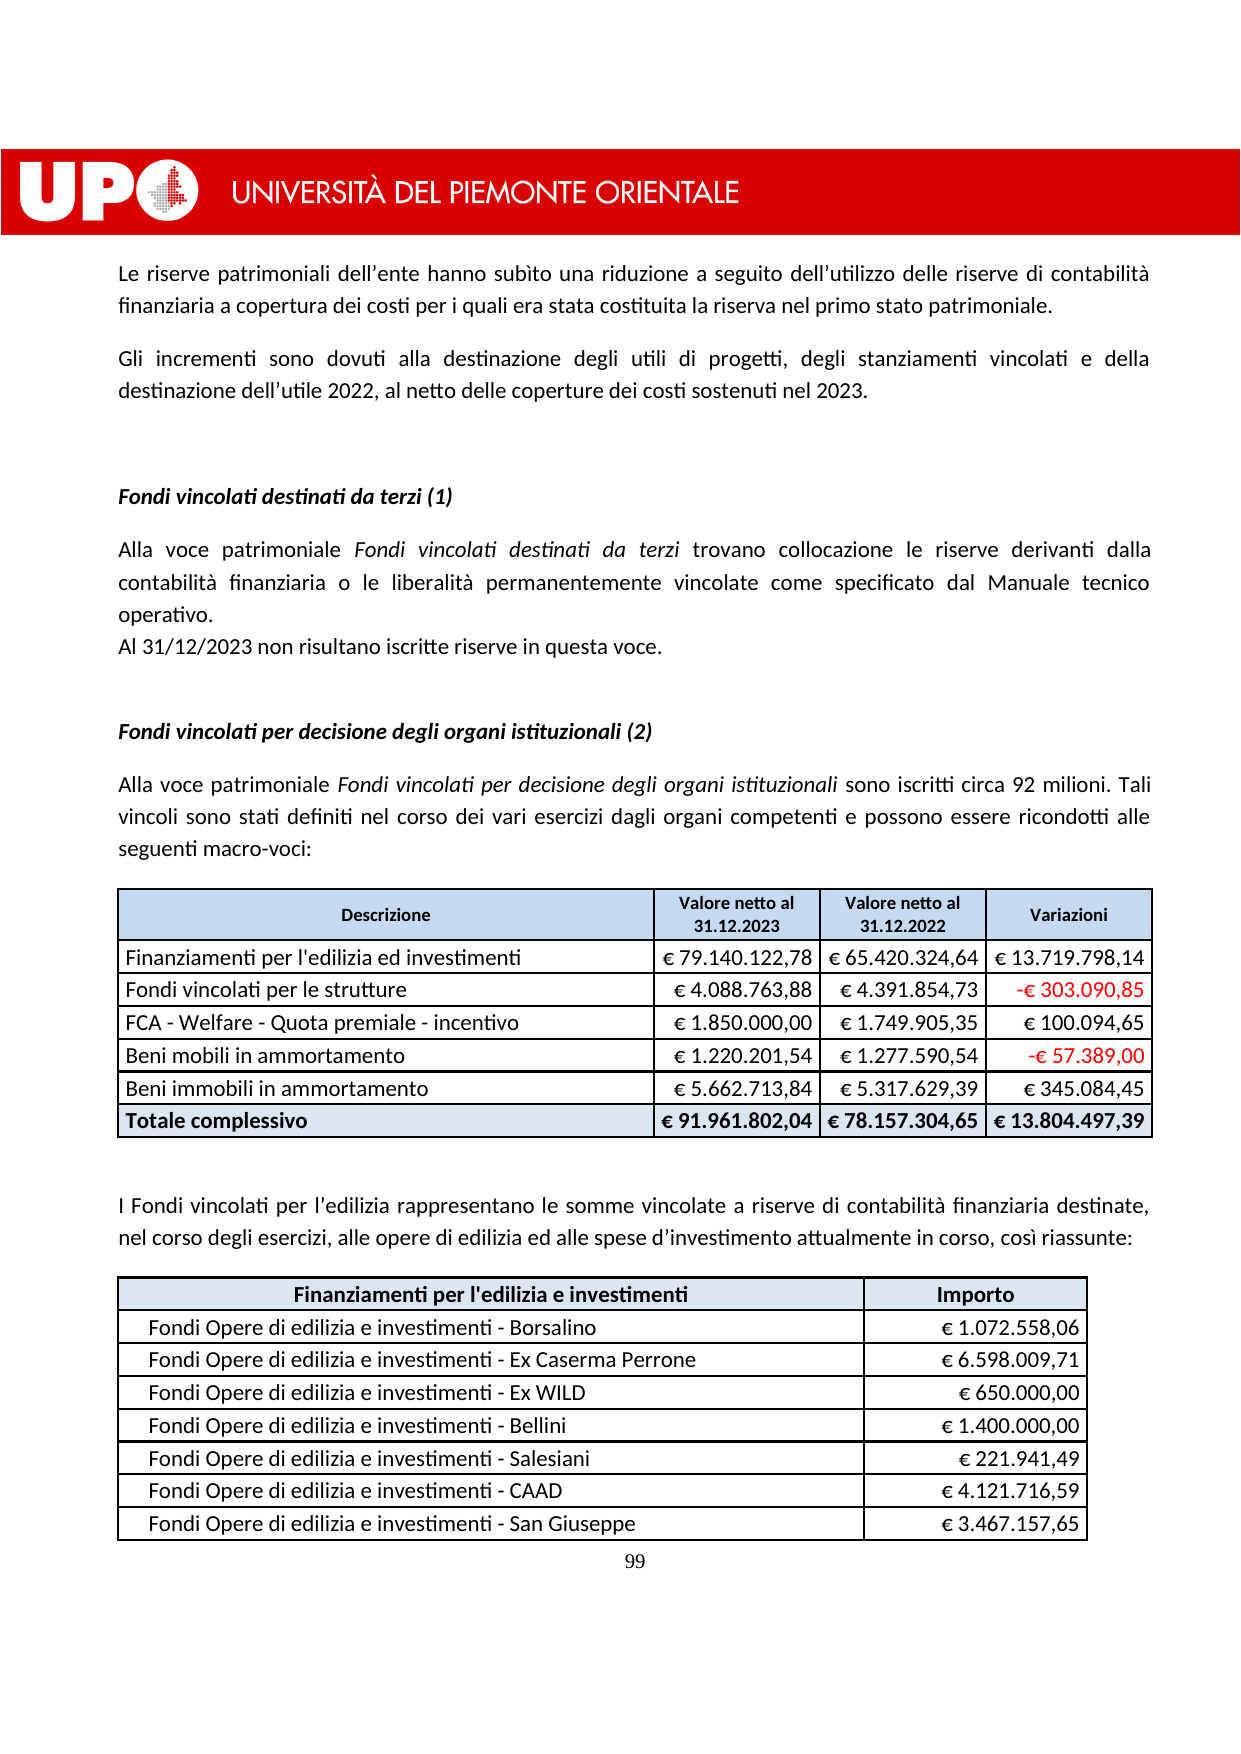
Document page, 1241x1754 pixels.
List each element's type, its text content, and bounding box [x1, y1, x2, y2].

text Le riserve patrimoniali dell’ente hanno subìto una riduzione a seguito dell’utilizzo delle riserve di contabilità finanziaria a copertura dei costi per i quali era stata costituita la riserva nel primo stato patrimoniale. [118, 259, 1152, 319]
table_cell Fondi Opere di edilizia e investimenti - Salesiani [119, 1443, 863, 1473]
table_cell -€ 303.090,85 [987, 974, 1151, 1005]
table_cell € 79.140.122,78 [655, 941, 819, 972]
table_cell Fondi Opere di edilizia e investimenti - Ex WILD [119, 1377, 863, 1408]
table_cell Finanziamenti per l'edilizia ed investimenti [119, 941, 653, 972]
text Gli incrementi sono dovuti alla destinazione degli utili di progetti, degli stanziamenti vincolati e della destinazione dell’utile 2022, al netto delle coperture dei costi sostenuti nel 2023. [118, 344, 1152, 404]
table_cell € 1.277.590,54 [821, 1040, 985, 1070]
table_cell Fondi Opere di edilizia e investimenti - Borsalino [119, 1311, 863, 1342]
table_cell € 221.941,49 [865, 1443, 1086, 1473]
text Alla voce patrimoniale Fondi vincolati destinati da terzi trovano collocazione le riserve derivanti dalla contabilità finanziaria o le liberalità permanentemente vincolate come specificato dal Manuale tecnico operativo. [118, 535, 1152, 628]
table_cell -€ 57.389,00 [987, 1040, 1151, 1070]
table_cell € 5.662.713,84 [655, 1073, 819, 1103]
table_cell € 345.084,45 [987, 1073, 1151, 1103]
table_cell € 3.467.157,65 [865, 1508, 1086, 1539]
text Alla voce patrimoniale Fondi vincolati per decisione degli organi istituzionali sono iscritti circa 92 milioni. Tali vincoli sono stati definiti nel corso dei vari esercizi dagli organi competenti e possono essere ricondotti alle seguenti macro-voci: [118, 770, 1152, 863]
table_cell Fondi Opere di edilizia e investimenti - Bellini [119, 1410, 863, 1440]
table_header Finanziamenti per l'edilizia e investimenti [119, 1279, 863, 1309]
text Al 31/12/2023 non risultano iscritte riserve in questa voce. [118, 632, 1152, 660]
table_cell € 4.391.854,73 [821, 974, 985, 1005]
table_cell Fondi Opere di edilizia e investimenti - CAAD [119, 1475, 863, 1506]
table_cell € 1.749.905,35 [821, 1007, 985, 1038]
table_cell € 6.598.009,71 [865, 1344, 1086, 1375]
table_cell € 4.121.716,59 [865, 1475, 1086, 1506]
table_header Valore netto al 31.12.2022 [821, 890, 985, 939]
table_cell € 65.420.324,64 [821, 941, 985, 972]
table_cell Beni immobili in ammortamento [119, 1073, 653, 1103]
table_cell Totale complessivo [119, 1105, 653, 1136]
text I Fondi vincolati per l’edilizia rappresentano le somme vincolate a riserve di contabilità finanziaria destinate, nel corso degli esercizi, alle opere di edilizia ed alle spese d’investimento attualmente in corso, così riassunte: [118, 1191, 1152, 1251]
table_cell € 4.088.763,88 [655, 974, 819, 1005]
table_cell € 78.157.304,65 [821, 1105, 985, 1136]
table_header Descrizione [119, 890, 653, 939]
table_cell € 650.000,00 [865, 1377, 1086, 1408]
table_cell € 91.961.802,04 [655, 1105, 819, 1136]
table_cell Beni mobili in ammortamento [119, 1040, 653, 1070]
table_cell € 100.094,65 [987, 1007, 1151, 1038]
table_cell € 13.719.798,14 [987, 941, 1151, 972]
table_cell FCA - Welfare - Quota premiale - incentivo [119, 1007, 653, 1038]
table_cell € 1.850.000,00 [655, 1007, 819, 1038]
table_cell € 5.317.629,39 [821, 1073, 985, 1103]
table_cell Fondi Opere di edilizia e investimenti - San Giuseppe [119, 1508, 863, 1539]
table_header Valore netto al 31.12.2023 [655, 890, 819, 939]
table_cell € 1.400.000,00 [865, 1410, 1086, 1440]
table_cell € 1.072.558,06 [865, 1311, 1086, 1342]
table_header Variazioni [987, 890, 1151, 939]
table_cell € 13.804.497,39 [987, 1105, 1151, 1136]
text Fondi vincolati destinati da terzi (1) [118, 482, 1152, 510]
table_cell € 1.220.201,54 [655, 1040, 819, 1070]
table_cell Fondi vincolati per le strutture [119, 974, 653, 1005]
text Fondi vincolati per decisione degli organi istituzionali (2) [118, 717, 1152, 745]
table_cell Fondi Opere di edilizia e investimenti - Ex Caserma Perrone [119, 1344, 863, 1375]
table_header Importo [865, 1279, 1086, 1309]
